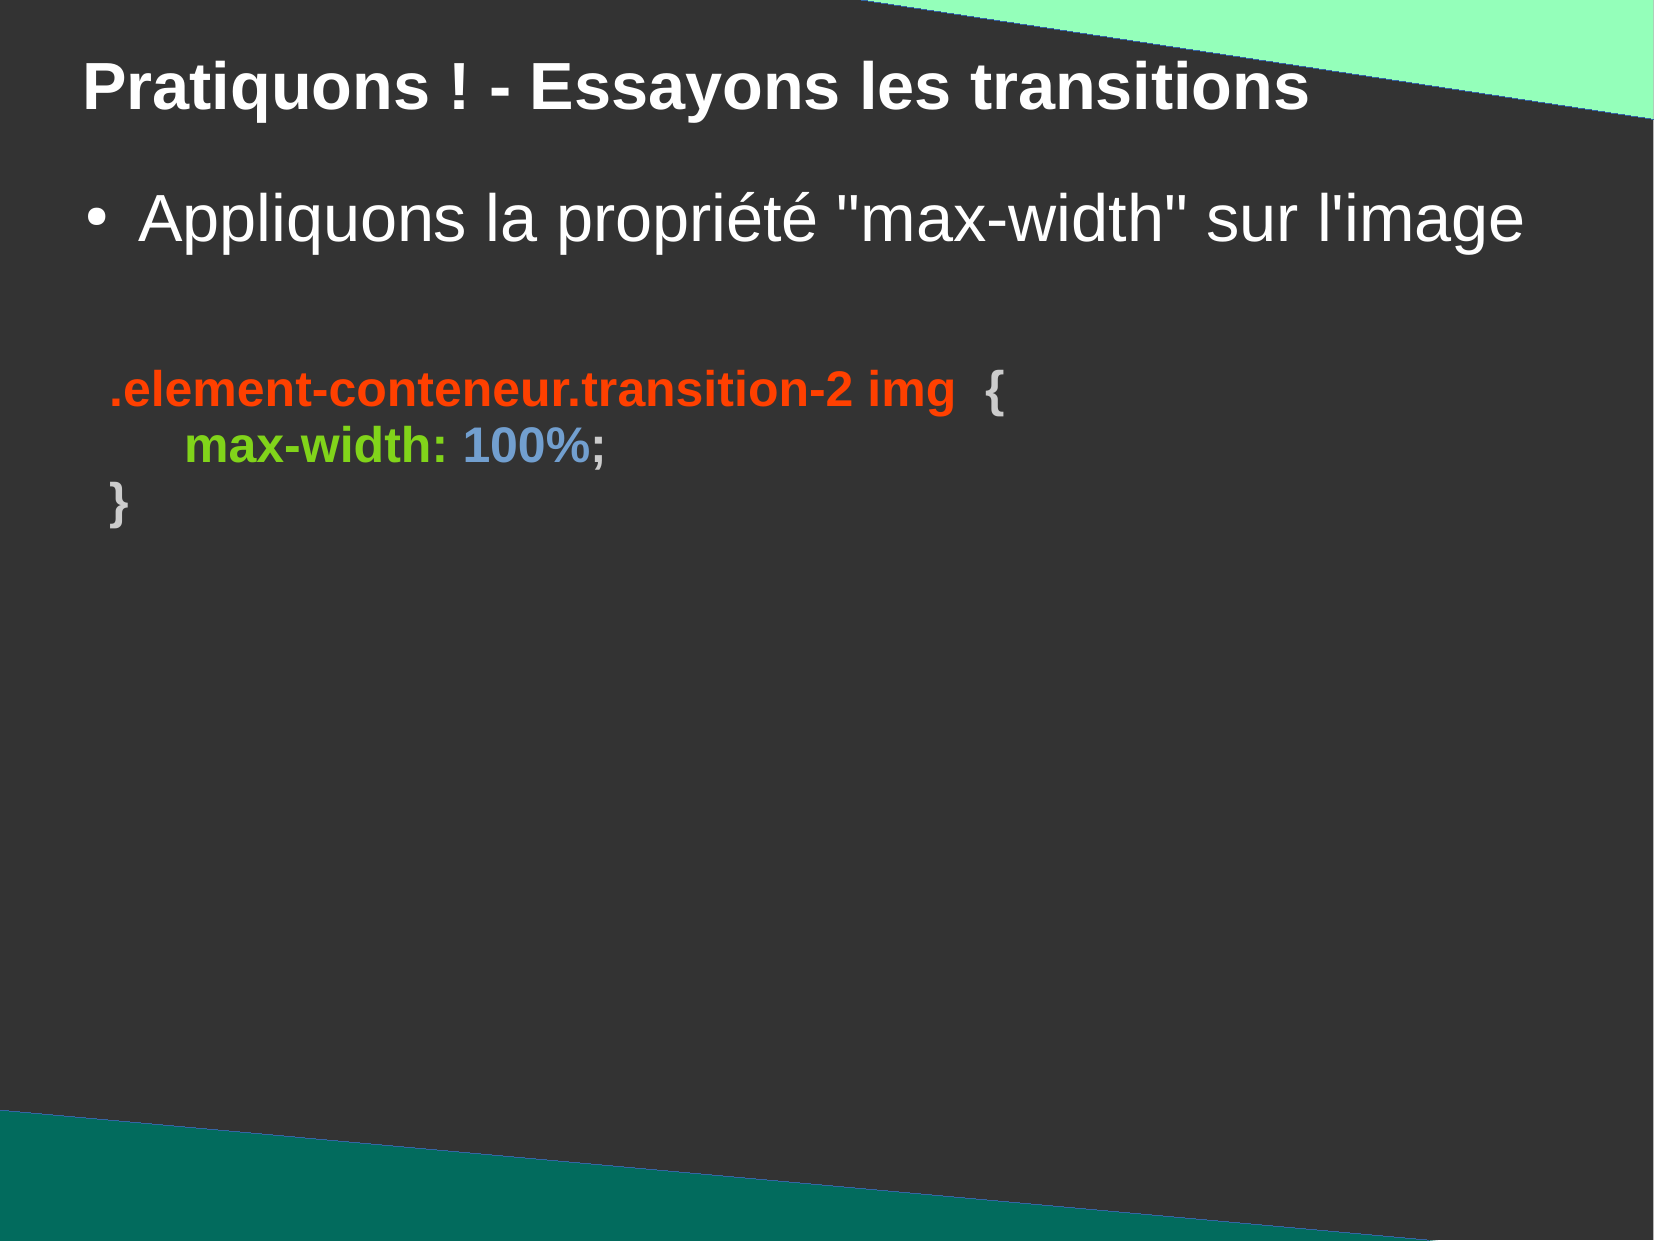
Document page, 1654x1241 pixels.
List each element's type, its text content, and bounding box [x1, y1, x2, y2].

title Pratiquons ! - Essayons les transitions [82, 49, 1630, 199]
text_box .element-conteneur.transition-2 img { max-width: 100%; } [94, 354, 1489, 768]
text_box [861, 0, 1654, 120]
list Appliquons la propriété "max-width" sur l'image [67, 180, 1607, 461]
